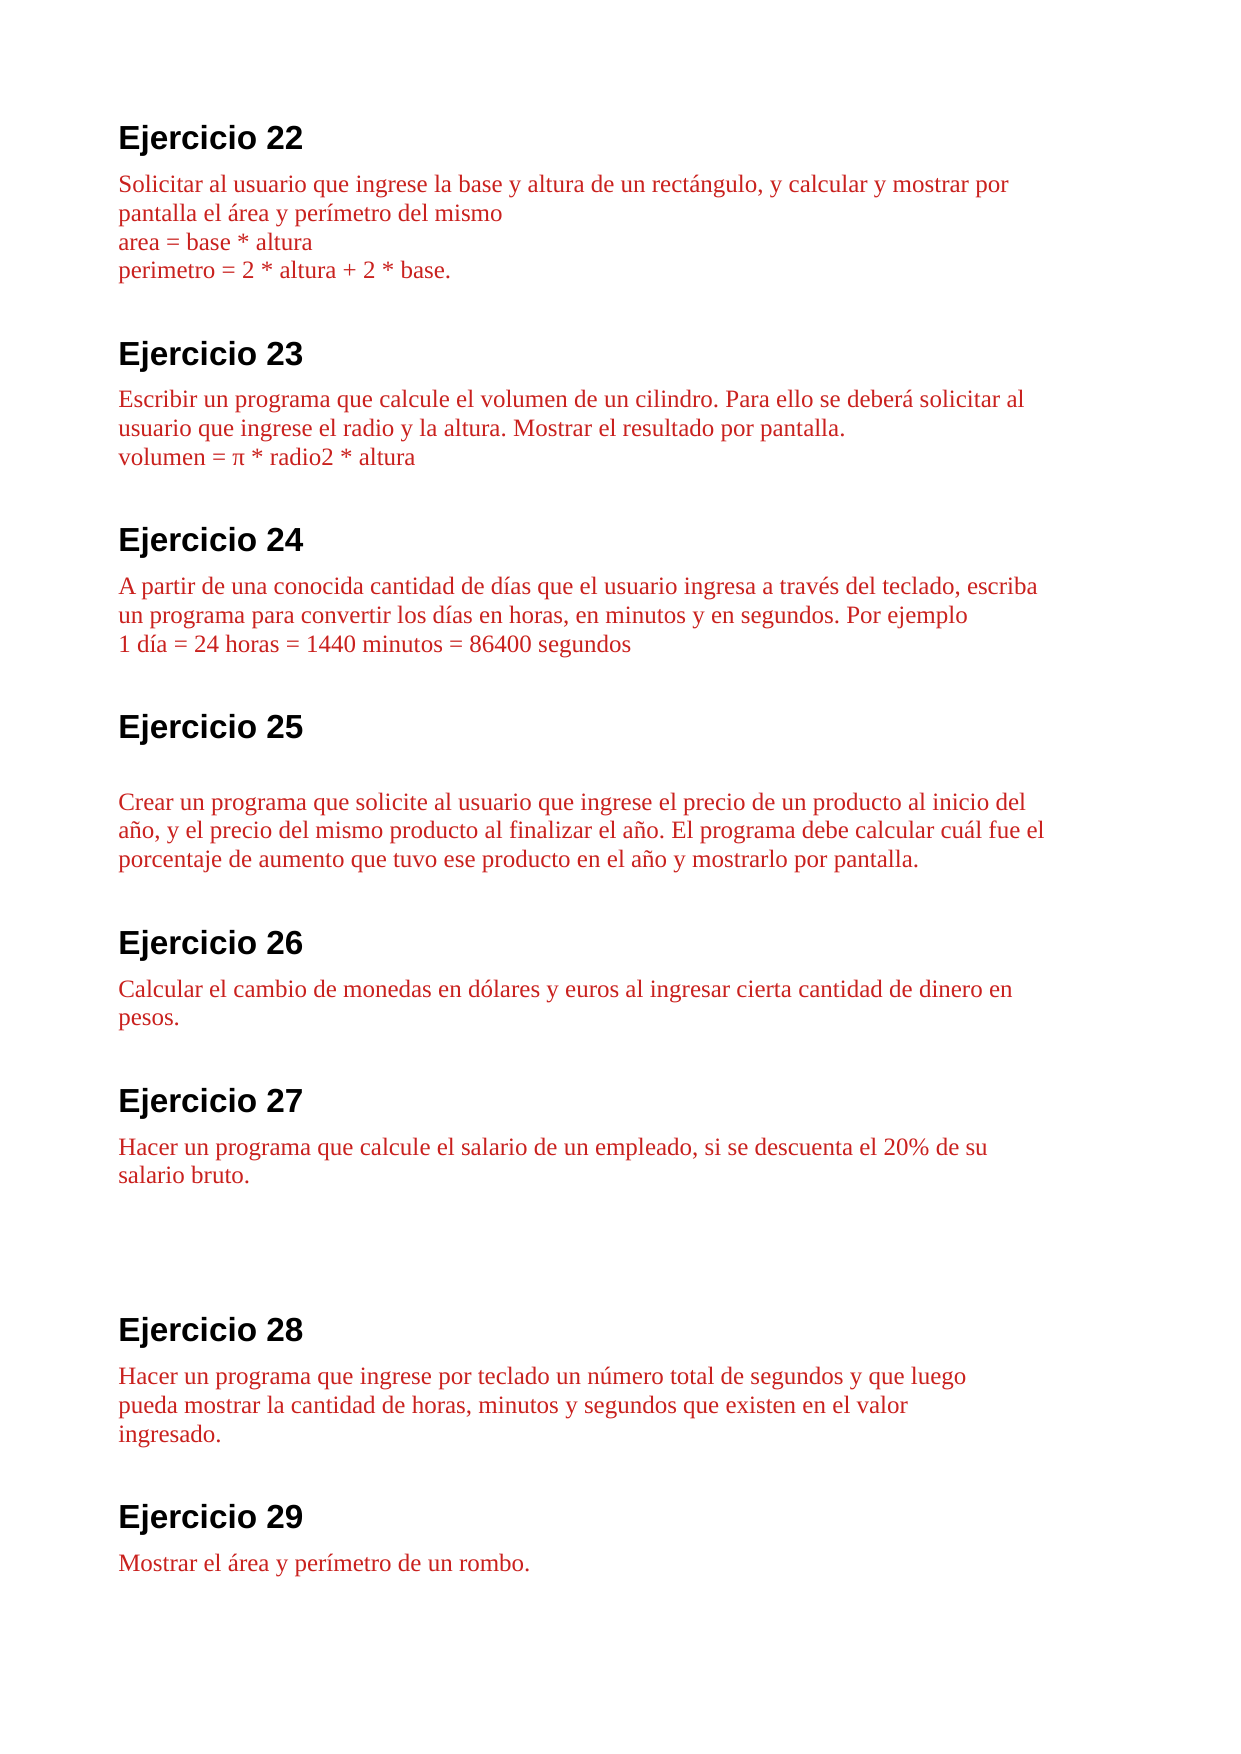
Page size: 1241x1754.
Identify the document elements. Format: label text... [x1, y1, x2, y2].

text Calcular el cambio de monedas en dólares y euros al ingresar cierta cantidad de dinero en [118, 974, 1122, 1002]
text usuario que ingrese el radio y la altura. Mostrar el resultado por pantalla. [118, 413, 1122, 442]
text volumen = π * radio2 * altura [118, 442, 1122, 471]
subtitle Ejercicio 25 [118, 707, 1122, 746]
text porcentaje de aumento que tuvo ese producto en el año y mostrarlo por pantalla. [118, 844, 1122, 873]
text pesos. [118, 1002, 1122, 1031]
subtitle Ejercicio 26 [118, 923, 1122, 961]
subtitle Ejercicio 22 [118, 118, 1122, 157]
subtitle Ejercicio 28 [118, 1311, 1122, 1349]
subtitle Ejercicio 23 [118, 334, 1122, 372]
text pueda mostrar la cantidad de horas, minutos y segundos que existen en el valor [118, 1390, 1122, 1419]
text Hacer un programa que ingrese por teclado un número total de segundos y que luego [118, 1361, 1122, 1390]
text A partir de una conocida cantidad de días que el usuario ingresa a través del teclado, escriba [118, 571, 1122, 600]
text ingresado. [118, 1419, 1122, 1448]
subtitle Ejercicio 27 [118, 1081, 1122, 1119]
text Crear un programa que solicite al usuario que ingrese el precio de un producto al inicio del [118, 787, 1122, 816]
text Hacer un programa que calcule el salario de un empleado, si se descuenta el 20% de su [118, 1132, 1122, 1160]
text un programa para convertir los días en horas, en minutos y en segundos. Por ejemplo [118, 600, 1122, 629]
text salario bruto. [118, 1160, 1122, 1189]
text año, y el precio del mismo producto al finalizar el año. El programa debe calcular cuál fue el [118, 816, 1122, 844]
text 1 día = 24 horas = 1440 minutos = 86400 segundos [118, 629, 1122, 658]
text pantalla el área y perímetro del mismo [118, 198, 1122, 227]
text Solicitar al usuario que ingrese la base y altura de un rectángulo, y calcular y mostrar por [118, 169, 1122, 198]
text Escribir un programa que calcule el volumen de un cilindro. Para ello se deberá solicitar al [118, 384, 1122, 413]
text perimetro = 2 * altura + 2 * base. [118, 255, 1122, 284]
text area = base * altura [118, 227, 1122, 255]
text Mostrar el área y perímetro de un rombo. [118, 1548, 1122, 1577]
subtitle Ejercicio 29 [118, 1497, 1122, 1536]
subtitle Ejercicio 24 [118, 520, 1122, 559]
